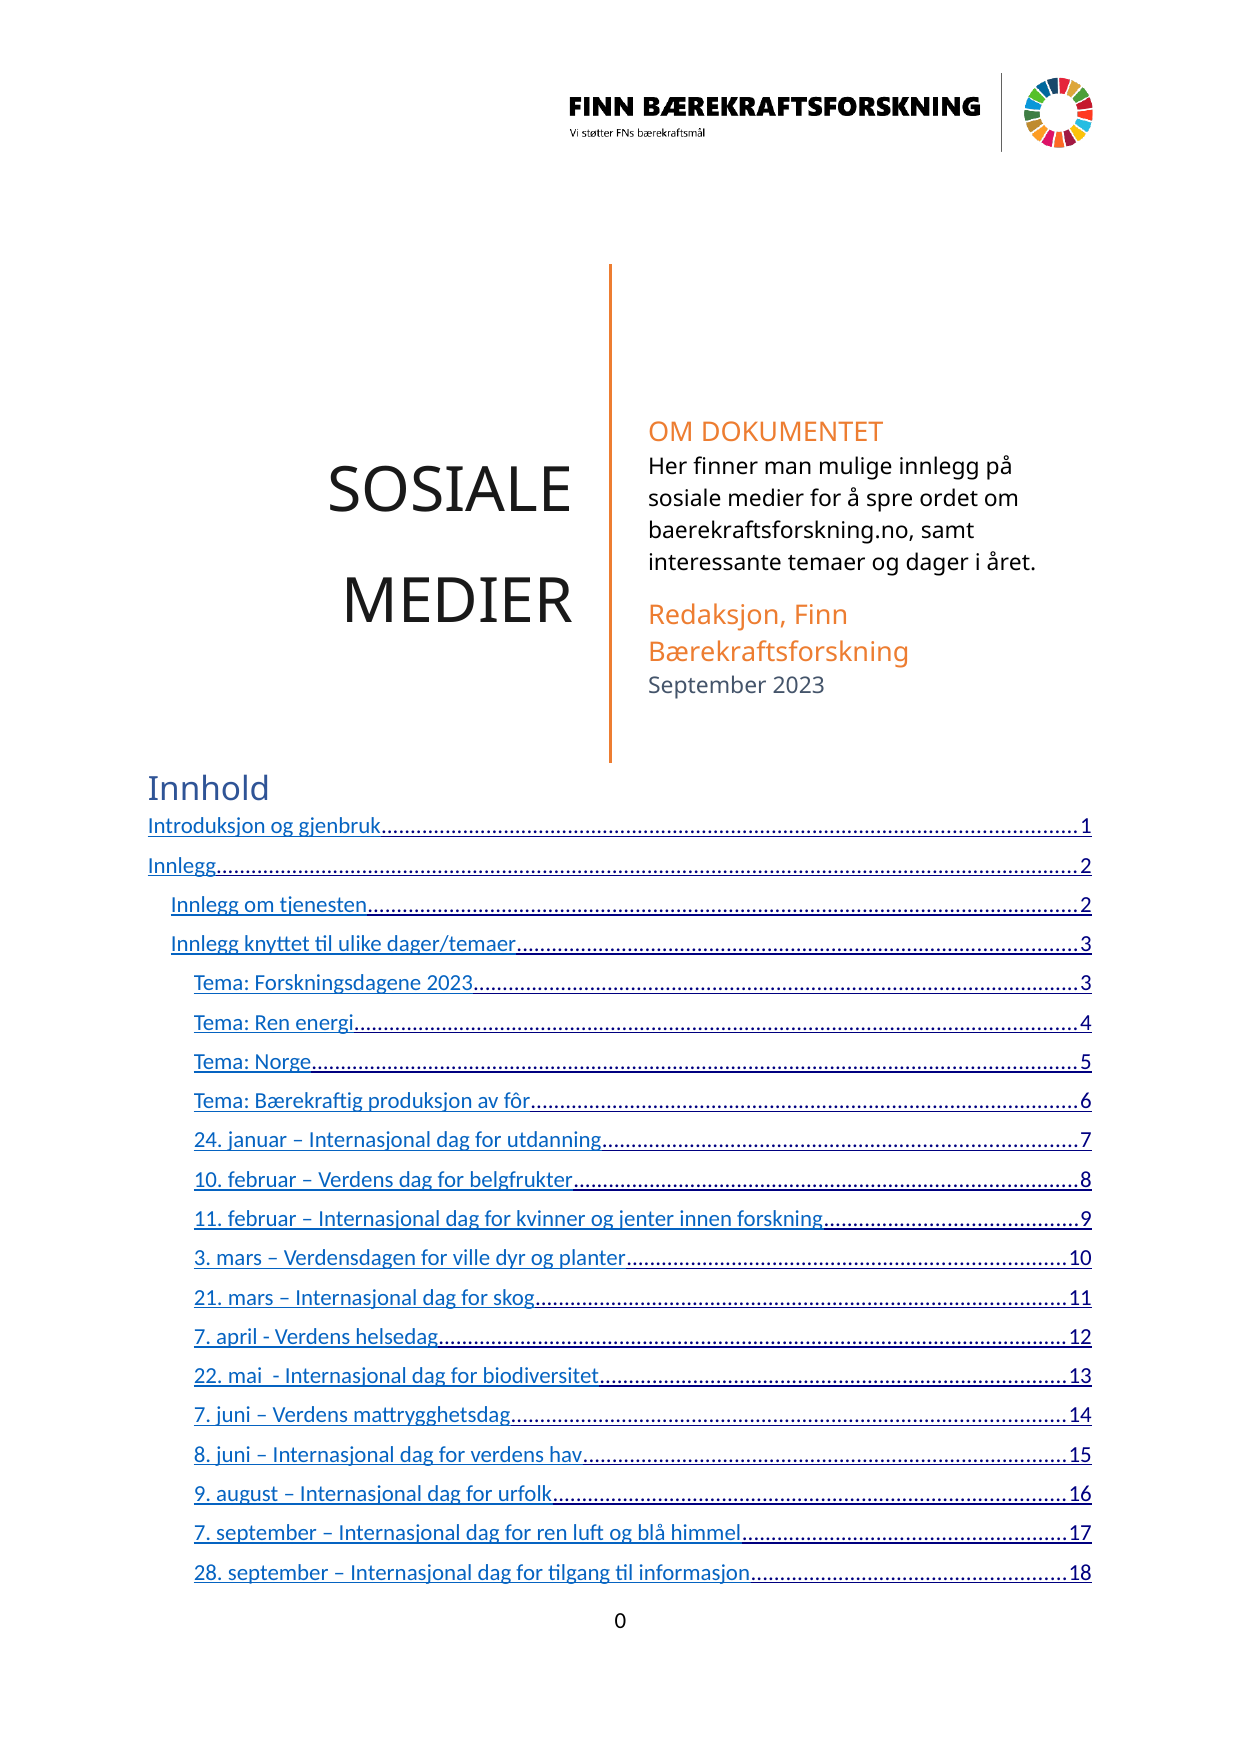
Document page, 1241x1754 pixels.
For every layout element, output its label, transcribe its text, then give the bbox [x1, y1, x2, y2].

text Tema: Norge 5 [193, 1047, 1093, 1075]
text Tema: Bærekraftig produksjon av fôr 6 [193, 1086, 1093, 1114]
text 24. januar – Internasjonal dag for utdanning 7 [193, 1126, 1093, 1154]
text [148, 239, 1093, 264]
text Tema: Forskningsdagene 2023 3 [193, 968, 1093, 997]
text 9. august – Internasjonal dag for urfolk 16 [193, 1479, 1093, 1507]
text Innlegg 2 [148, 851, 1093, 879]
text 21. mars – Internasjonal dag for skog 11 [193, 1283, 1093, 1311]
text Innhold [148, 763, 1093, 810]
text Innlegg knyttet til ulike dager/temaer 3 [171, 929, 1093, 957]
text 28. september – Internasjonal dag for tilgang til informasjon 18 [193, 1558, 1093, 1586]
text 11. februar – Internasjonal dag for kvinner og jenter innen forskning 9 [193, 1204, 1093, 1232]
text 3. mars – Verdensdagen for ville dyr og planter 10 [193, 1243, 1093, 1271]
text Tema: Ren energi 4 [193, 1008, 1093, 1036]
text Introduksjon og gjenbruk 1 [148, 811, 1093, 839]
text 7. juni – Verdens mattrygghetsdag 14 [193, 1401, 1093, 1428]
text 7. september – Internasjonal dag for ren luft og blå himmel 17 [193, 1518, 1093, 1546]
text 22. mai - Internasjonal dag for biodiversitet 13 [193, 1361, 1093, 1389]
table_header Om Dokumentet Her finner man mulige innlegg på sosiale medier for å spre ordet om baerekraftsforskning.no, samt interessante temaer og dager i året. Redaksjon, Finn Bærekraftsforskning September 2023 [612, 264, 1103, 763]
text 7. april - Verdens helsedag 12 [193, 1322, 1093, 1350]
text 8. juni – Internasjonal dag for verdens hav 15 [193, 1440, 1093, 1468]
text Innlegg om tjenesten 2 [171, 890, 1093, 918]
table_header Sosiale medieR [148, 264, 609, 763]
text 10. februar – Verdens dag for belgfrukter 8 [193, 1165, 1093, 1193]
